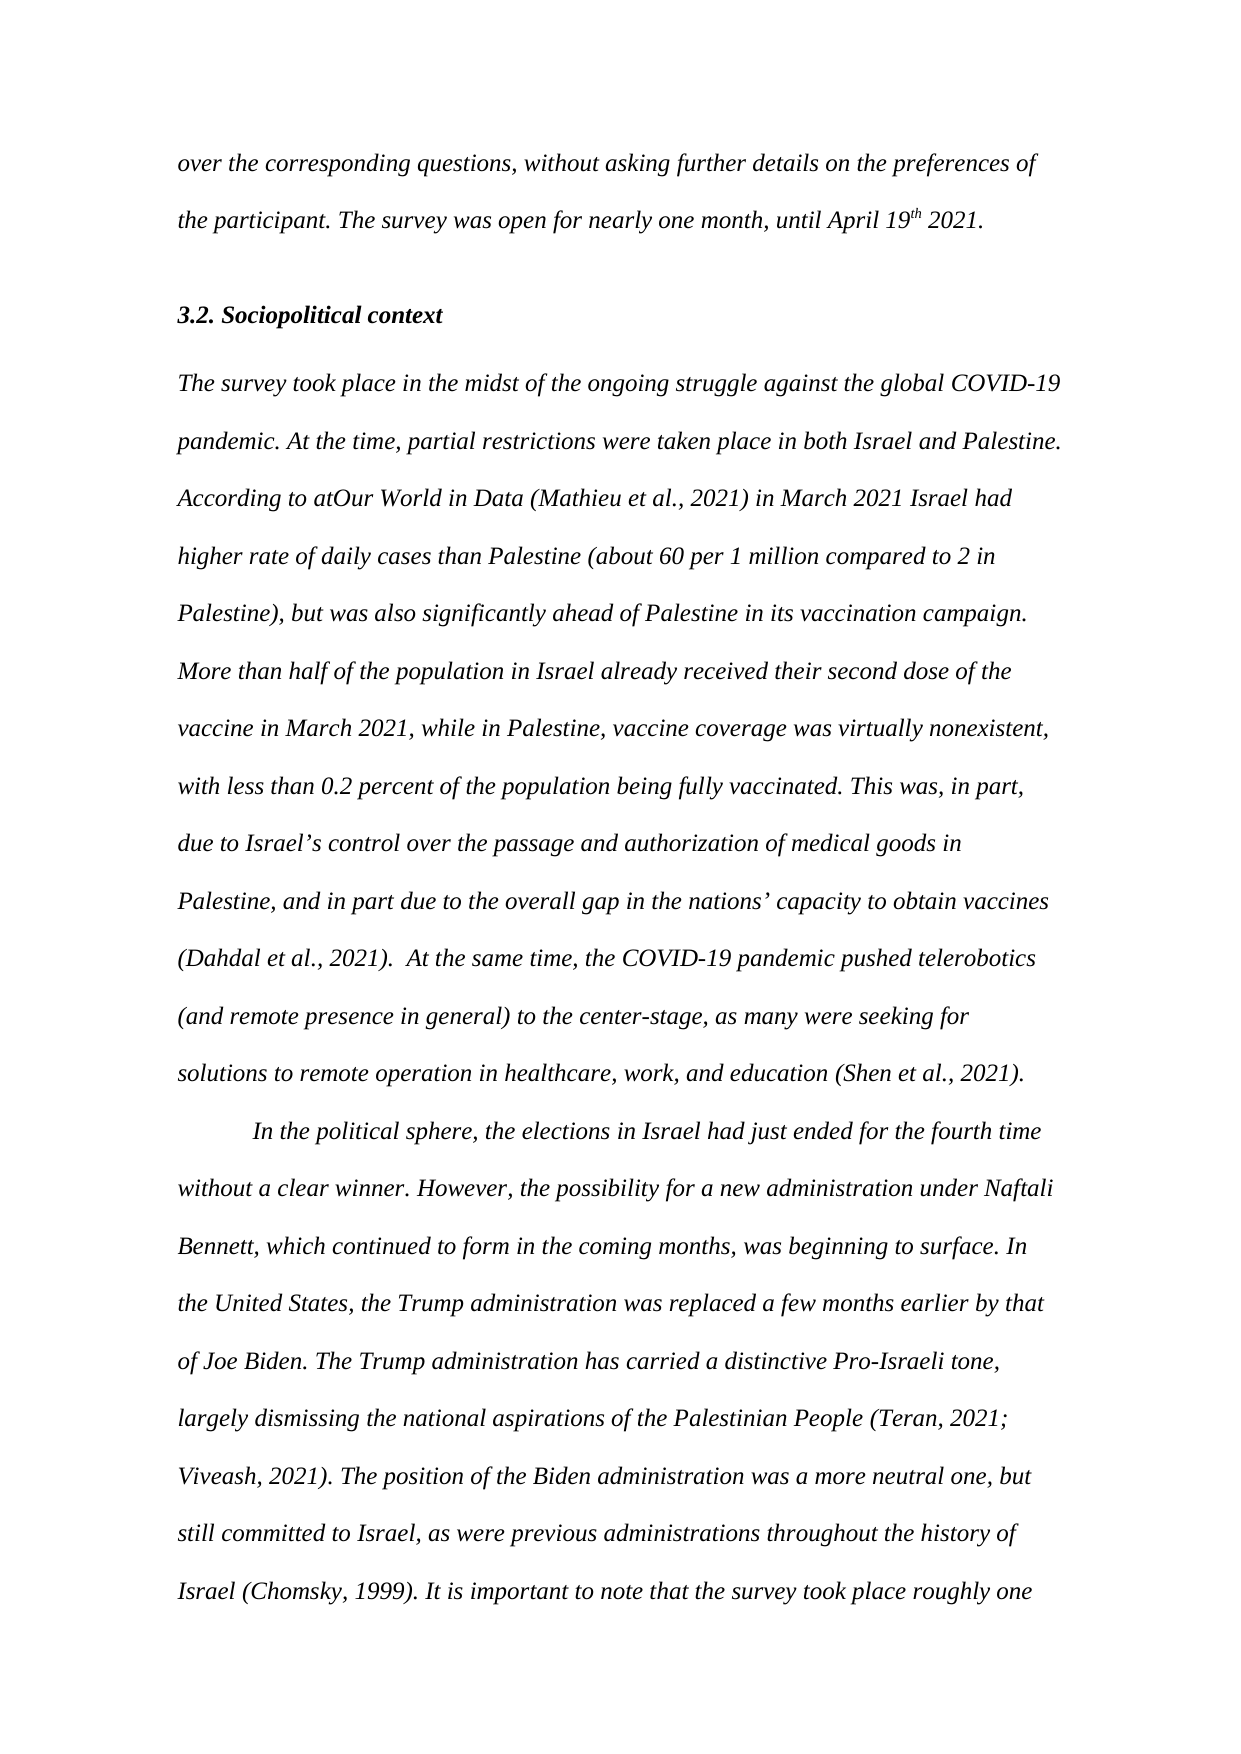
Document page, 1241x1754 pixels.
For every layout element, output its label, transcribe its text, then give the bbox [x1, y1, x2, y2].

text over the corresponding questions, without asking further details on the preferences of the participant. The survey was open for nearly one month, until April 19th 2021. [177, 148, 1063, 234]
subtitle 3.2. Sociopolitical context [177, 300, 1004, 329]
text The survey took place in the midst of the ongoing struggle against the global COVID-19 pandemic. At the time, partial restrictions were taken place in both Israel and Palestine. According to atOur World in Data (Mathieu et al., 2021) in March 2021 Israel had higher rate of daily cases than Palestine (about 60 per 1 million compared to 2 in Palestine), but was also significantly ahead of Palestine in its vaccination campaign. More than half of the population in Israel already received their second dose of the vaccine in March 2021, while in Palestine, vaccine coverage was virtually nonexistent, with less than 0.2 percent of the population being fully vaccinated. This was, in part, due to Israel’s control over the passage and authorization of medical goods in Palestine, and in part due to the overall gap in the nations’ capacity to obtain vaccines (Dahdal et al., 2021). At the same time, the COVID-19 pandemic pushed telerobotics (and remote presence in general) to the center-stage, as many were seeking for solutions to remote operation in healthcare, work, and education (Shen et al., 2021). [177, 368, 1063, 1087]
text In the political sphere, the elections in Israel had just ended for the fourth time without a clear winner. However, the possibility for a new administration under Naftali Bennett, which continued to form in the coming months, was beginning to surface. In the United States, the Trump administration was replaced a few months earlier by that of Joe Biden. The Trump administration has carried a distinctive Pro-Israeli tone, largely dismissing the national aspirations of the Palestinian People (Teran, 2021; Viveash, 2021). The position of the Biden administration was a more neutral one, but still committed to Israel, as were previous administrations throughout the history of Israel (Chomsky, 1999). It is important to note that the survey took place roughly one [177, 1116, 1063, 1604]
